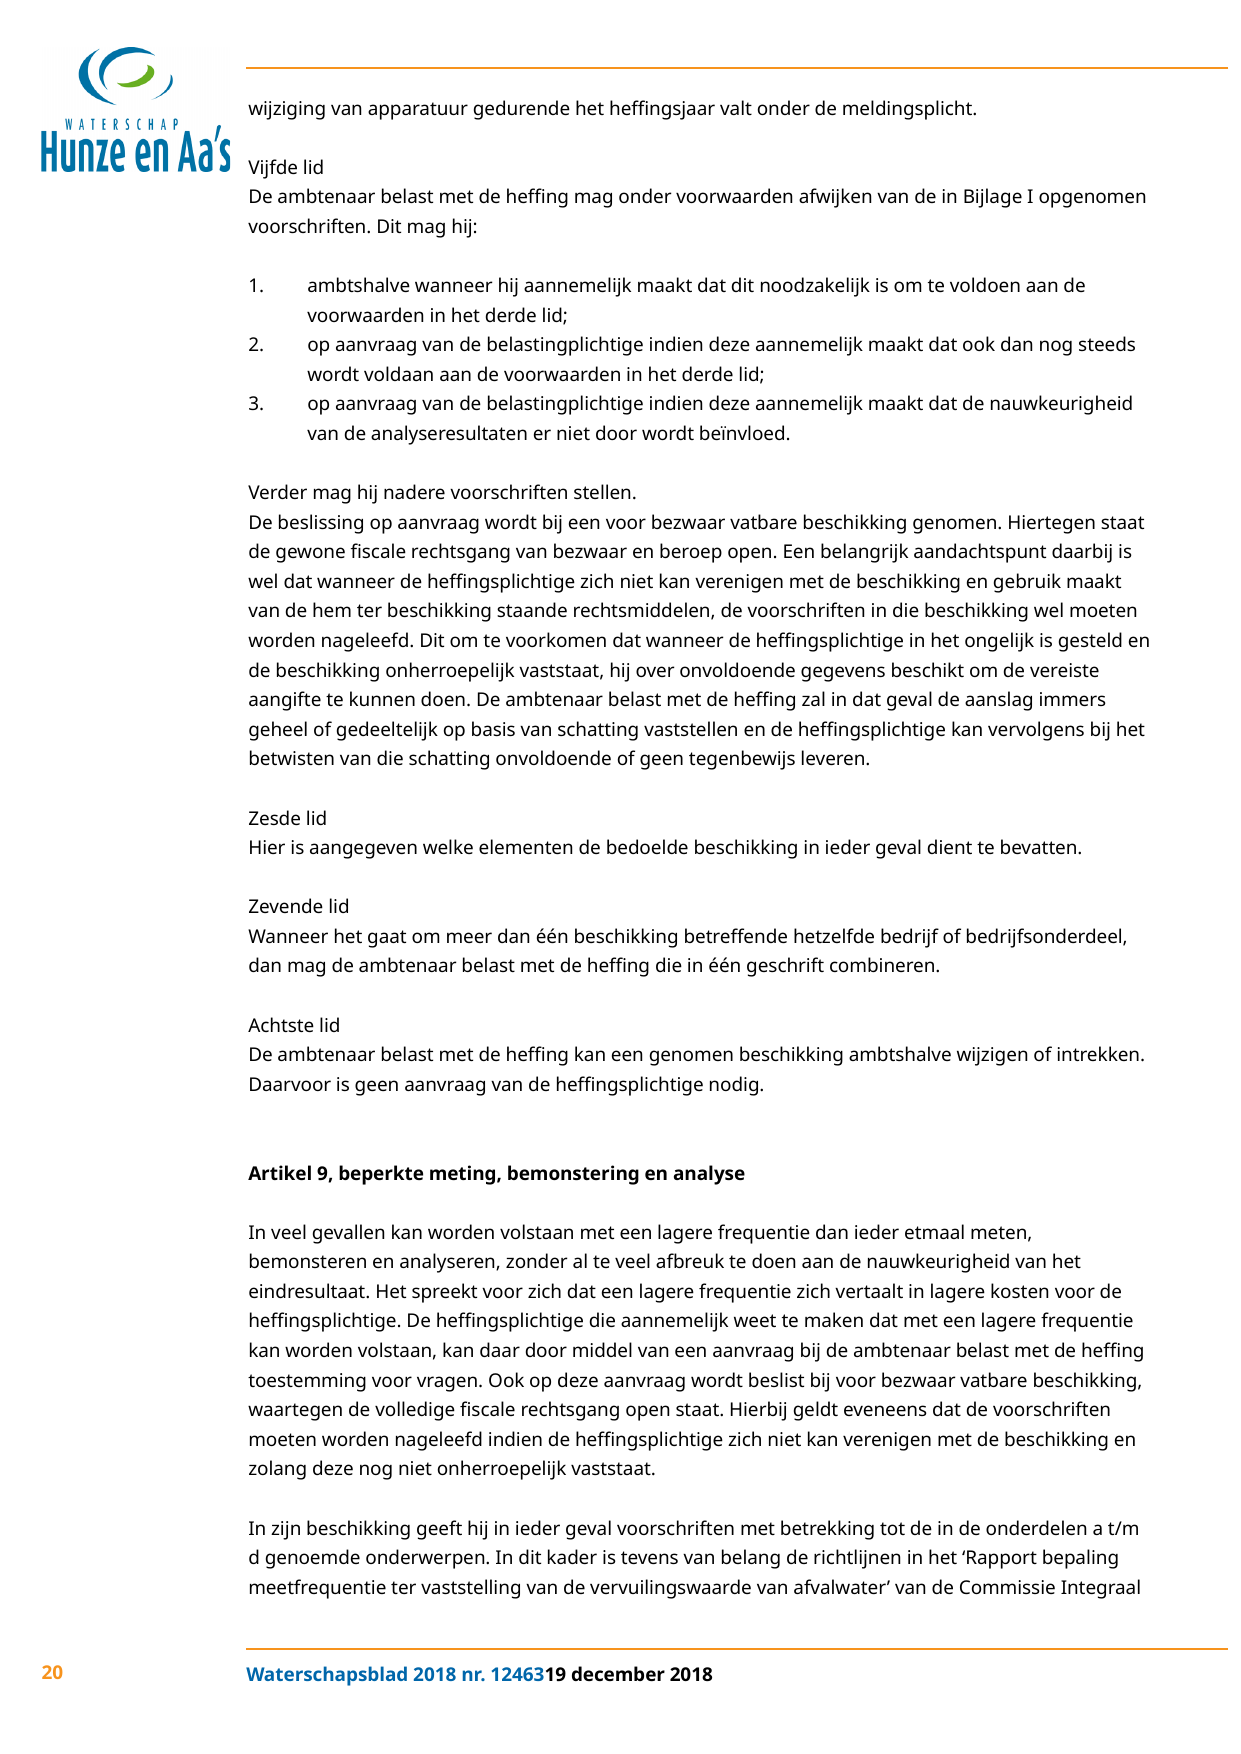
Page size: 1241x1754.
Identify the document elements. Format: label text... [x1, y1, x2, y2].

list ambtshalve wanneer hij aannemelijk maakt dat dit noodzakelijk is om te voldoen aan de voorwaarden in het derde lid; [248, 272, 1152, 328]
list op aanvraag van de belastingplichtige indien deze aannemelijk maakt dat de nauwkeurigheid van de analyseresultaten er niet door wordt beïnvloed. [248, 391, 1152, 446]
text wijziging van apparatuur gedurende het heffingsjaar valt onder de meldingsplicht. [248, 95, 1152, 121]
text Zevende lid [248, 893, 1152, 919]
text Achtste lid [248, 1012, 1152, 1038]
text De beslissing op aanvraag wordt bij een voor bezwaar vatbare beschikking genomen. Hiertegen staat de gewone fiscale rechtsgang van bezwaar en beroep open. Een belangrijk aandachtspunt daarbij is wel dat wanneer de heffingsplichtige zich niet kan verenigen met de beschikking en gebruik maakt van de hem ter beschikking staande rechtsmiddelen, de voorschriften in die beschikking wel moeten worden nageleefd. Dit om te voorkomen dat wanneer de heffingsplichtige in het ongelijk is gesteld en de beschikking onherroepelijk vaststaat, hij over onvoldoende gegevens beschikt om de vereiste aangifte te kunnen doen. De ambtenaar belast met de heffing zal in dat geval de aanslag immers geheel of gedeeltelijk op basis van schatting vaststellen en de heffingsplichtige kan vervolgens bij het betwisten van die schatting onvoldoende of geen tegenbewijs leveren. [248, 509, 1152, 771]
list op aanvraag van de belastingplichtige indien deze aannemelijk maakt dat ook dan nog steeds wordt voldaan aan de voorwaarden in het derde lid; [248, 331, 1152, 387]
text Verder mag hij nadere voorschriften stellen. [248, 479, 1152, 505]
picture [226, 145, 231, 156]
text Vijfde lid [248, 154, 1152, 180]
text Hier is aangegeven welke elementen de bedoelde beschikking in ieder geval dient te bevatten. [248, 834, 1152, 860]
picture [183, 163, 191, 172]
text Zesde lid [248, 805, 1152, 831]
text Artikel 9, beperkte meting, bemonstering en analyse [248, 1160, 1152, 1186]
text In zijn beschikking geeft hij in ieder geval voorschriften met betrekking tot de in de onderdelen a t/m d genoemde onderwerpen. In dit kader is tevens van belang de richtlijnen in het ‘Rapport bepaling meetfrequentie ter vaststelling van de vervuilingswaarde van afvalwater’ van de Commissie Integraal [248, 1515, 1152, 1600]
text De ambtenaar belast met de heffing kan een genomen beschikking ambtshalve wijzigen of intrekken. Daarvoor is geen aanvraag van de heffingsplichtige nodig. [248, 1041, 1152, 1097]
text De ambtenaar belast met de heffing mag onder voorwaarden afwijken van de in Bijlage I opgenomen voorschriften. Dit mag hij: [248, 183, 1152, 239]
text In veel gevallen kan worden volstaan met een lagere frequentie dan ieder etmaal meten, bemonsteren en analyseren, zonder al te veel afbreuk te doen aan de nauwkeurigheid van het eindresultaat. Het spreekt voor zich dat een lagere frequentie zich vertaalt in lagere kosten voor de heffingsplichtige. De heffingsplichtige die aannemelijk weet te maken dat met een lagere frequentie kan worden volstaan, kan daar door middel van een aanvraag bij de ambtenaar belast met de heffing toestemming voor vragen. Ook op deze aanvraag wordt beslist bij voor bezwaar vatbare beschikking, waartegen de volledige fiscale rechtsgang open staat. Hierbij geldt eveneens dat de voorschriften moeten worden nageleefd indien de heffingsplichtige zich niet kan verenigen met de beschikking en zolang deze nog niet onherroepelijk vaststaat. [248, 1219, 1152, 1481]
picture [41, 47, 231, 172]
picture [47, 154, 51, 172]
text Wanneer het gaat om meer dan één beschikking betreffende hetzelfde bedrijf of bedrijfsonderdeel, dan mag de ambtenaar belast met de heffing die in één geschrift combineren. [248, 923, 1152, 978]
